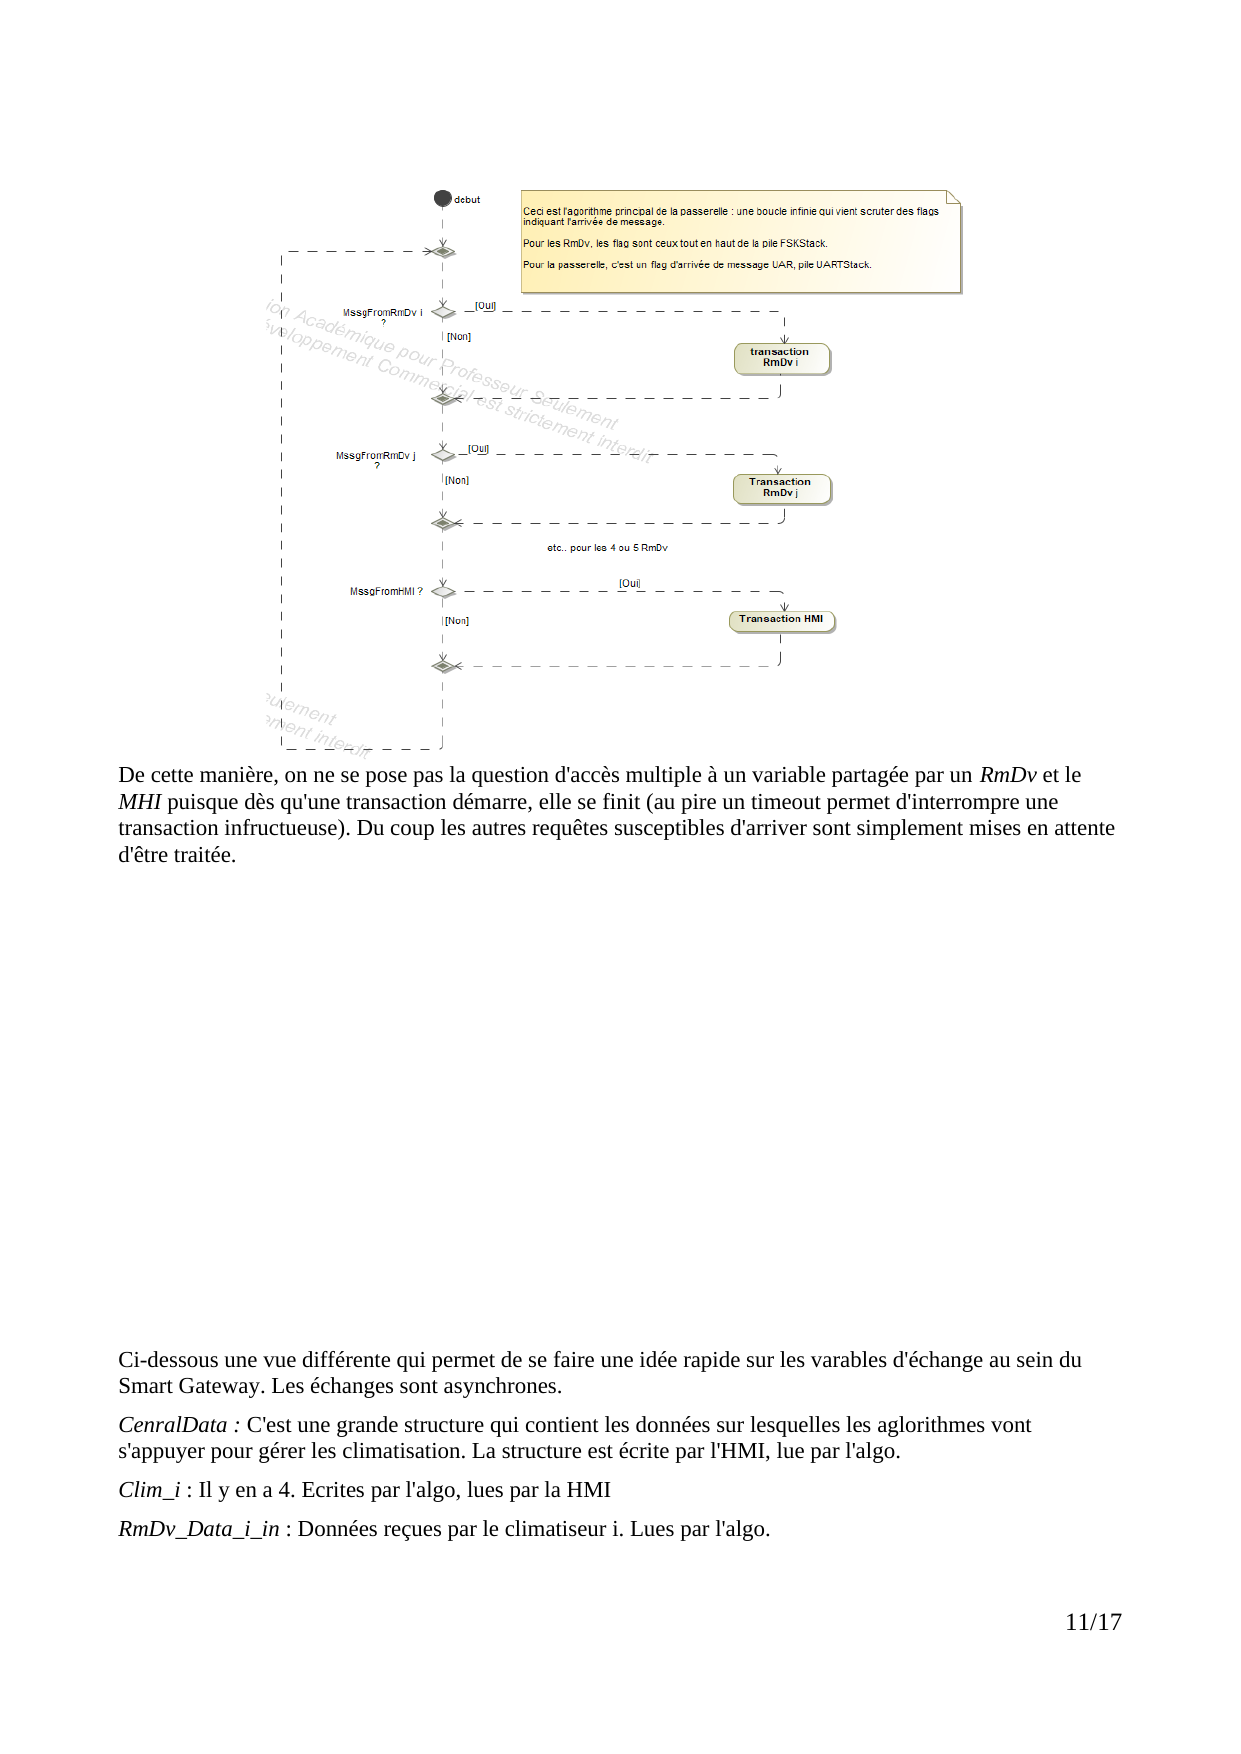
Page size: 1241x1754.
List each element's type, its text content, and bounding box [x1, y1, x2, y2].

text RmDv_Data_i_in : Données reçues par le climatiseur i. Lues par l'algo. [118, 1515, 1122, 1541]
text Ci-dessous une vue différente qui permet de se faire une idée rapide sur les varables d'échange au sein du Smart Gateway. Les échanges sont asynchrones. [118, 1346, 1122, 1398]
text De cette manière, on ne se pose pas la question d'accès multiple à un variable partagée par un RmDv et le MHI puisque dès qu'une transaction démarre, elle se finit (au pire un timeout permet d'interrompre une transaction infructueuse). Du coup les autres requêtes susceptibles d'arriver sont simplement mises en attente d'être traitée. [118, 176, 1122, 867]
text Clim_i : Il y en a 4. Ecrites par l'algo, lues par la HMI [118, 1476, 1122, 1502]
text CenralData : C'est une grande structure qui contient les données sur lesquelles les aglorithmes vont s'appuyer pour gérer les climatisation. La structure est écrite par l'HMI, lue par l'algo. [118, 1411, 1122, 1464]
